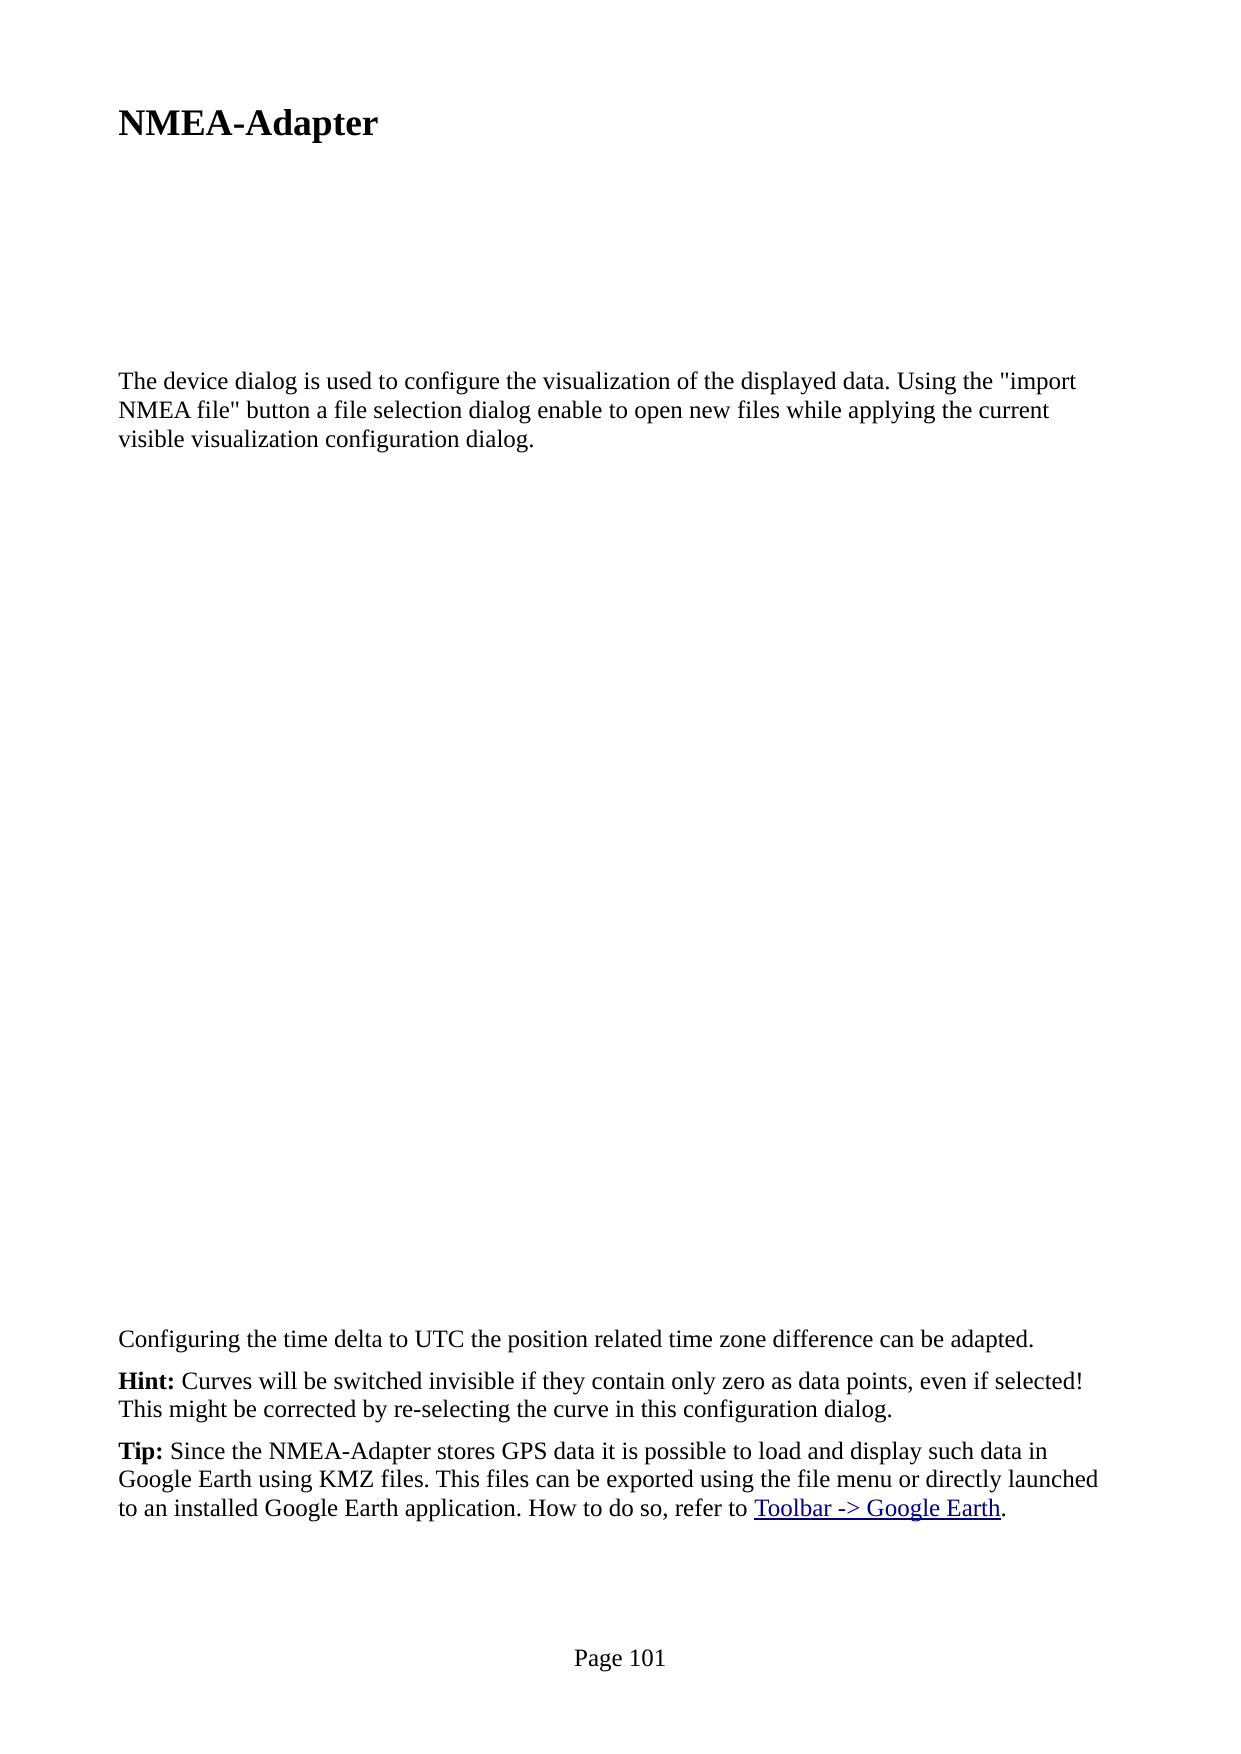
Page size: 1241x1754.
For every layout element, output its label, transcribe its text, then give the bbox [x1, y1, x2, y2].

text The device dialog is used to configure the visualization of the displayed data. Using the "import NMEA file" button a file selection dialog enable to open new files while applying the current visible visualization configuration dialog. [118, 366, 1122, 453]
text Tip: Since the NMEA-Adapter stores GPS data it is possible to load and display such data in Google Earth using KMZ files. This files can be exported using the file menu or directly launched to an installed Google Earth application. How to do so, refer to Toolbar -> Google Earth. [118, 1436, 1122, 1522]
text Configuring the time delta to UTC the position related time zone difference can be adapted. [118, 1324, 1122, 1353]
text Hint: Curves will be switched invisible if they contain only zero as data points, even if selected! This might be corrected by re-selecting the curve in this configuration dialog. [118, 1366, 1122, 1423]
subtitle NMEA-Adapter [118, 100, 1122, 143]
